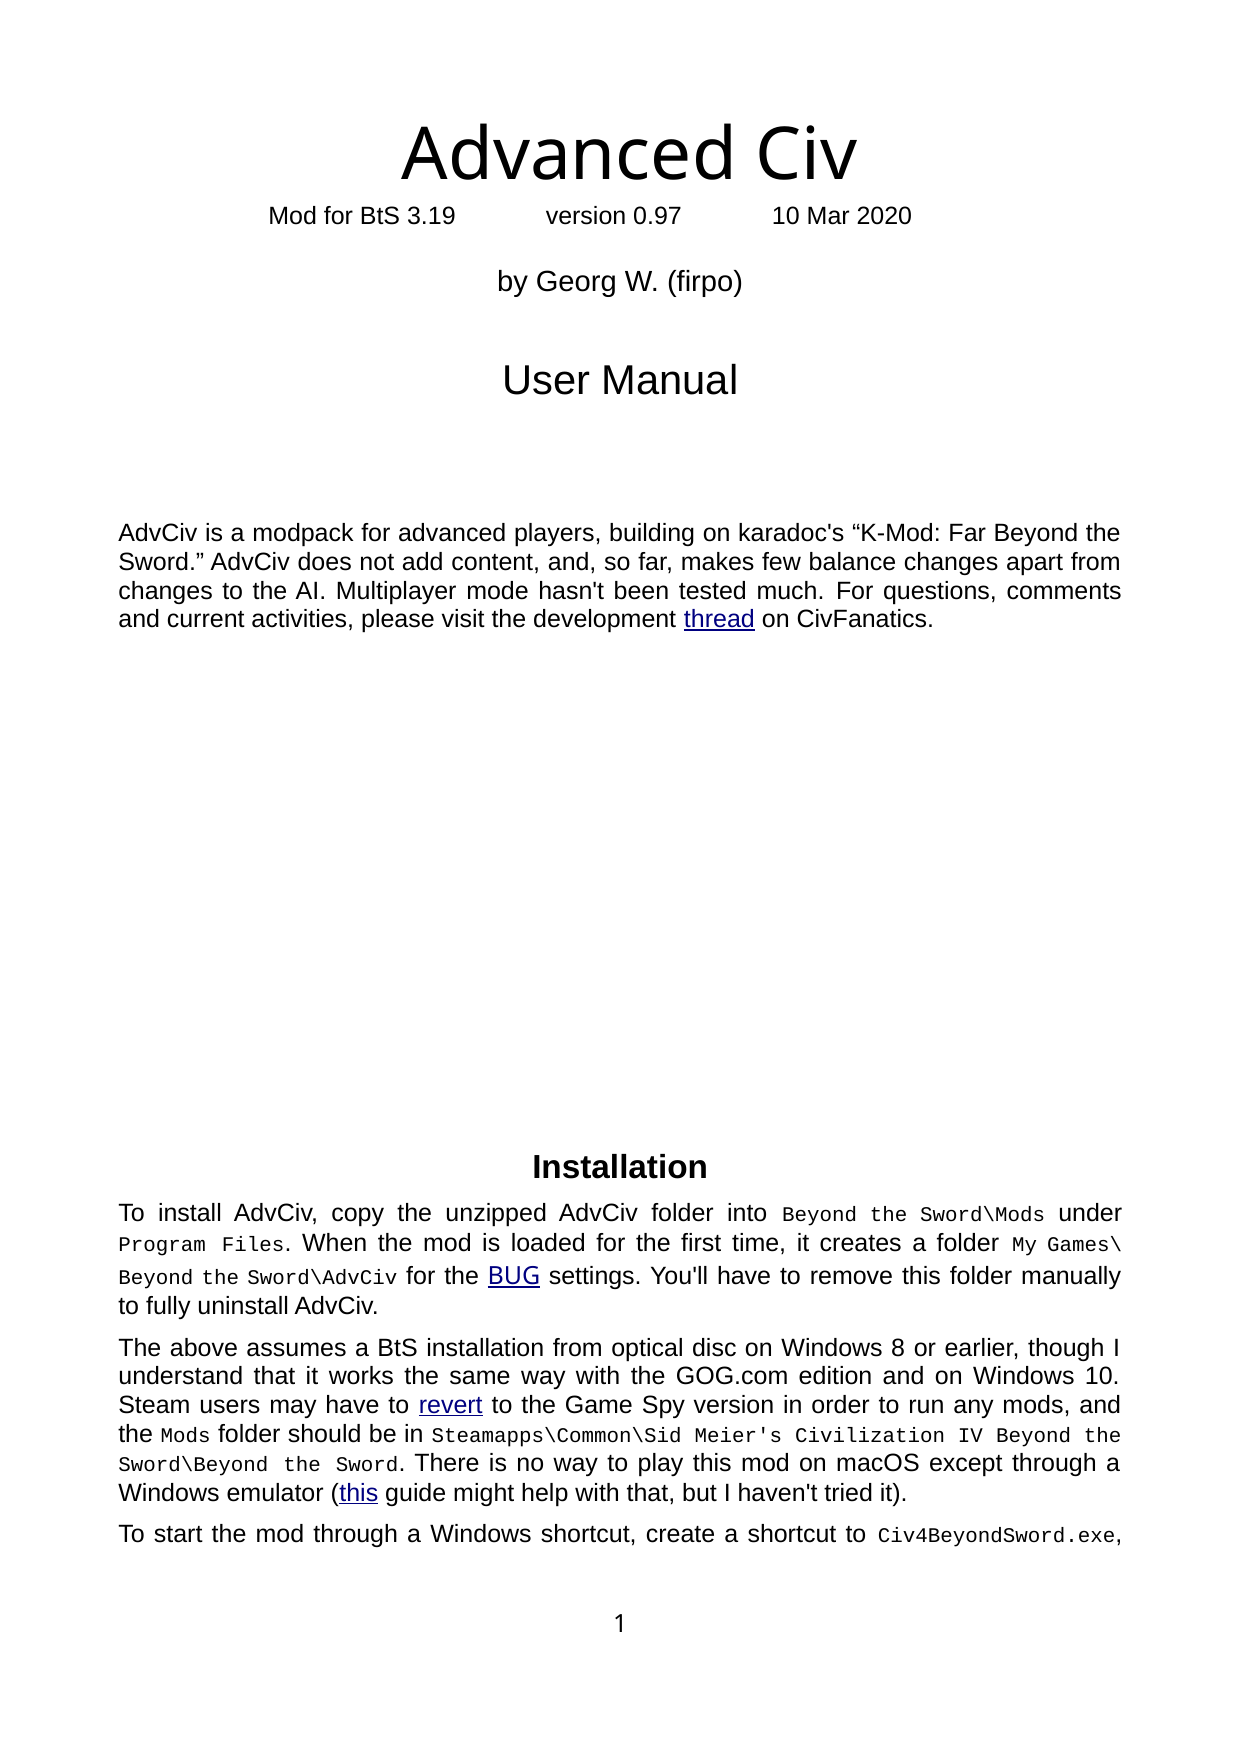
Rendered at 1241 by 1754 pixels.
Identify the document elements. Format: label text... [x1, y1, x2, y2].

subtitle Installation [118, 1147, 1122, 1185]
text AdvCiv is a modpack for advanced players, building on karadoc's “K-Mod: Far Beyond the Sword.” AdvCiv does not add content, and, so far, makes few balance changes apart from changes to the AI. Multiplayer mode hasn't been tested much. For questions, comments and current activities, please visit the development thread on CivFanatics. [118, 518, 1122, 633]
text Mod for BtS 3.19 version 0.97 10 Mar 2020 [118, 201, 1122, 229]
text by Georg W. (firpo) [118, 264, 1122, 298]
text To start the mod through a Windows shortcut, create a shortcut to Civ4BeyondSword.exe, [118, 1519, 1122, 1549]
text User Manual [118, 355, 1122, 403]
text To install AdvCiv, copy the unzipped AdvCiv folder into Beyond the Sword\Mods under Program Files. When the mod is loaded for the first time, it creates a folder My Games\Beyond the Sword\AdvCiv for the BUG settings. You'll have to remove this folder manually to fully uninstall AdvCiv. [118, 1198, 1122, 1320]
text Advanced Civ [118, 118, 1122, 195]
text The above assumes a BtS installation from optical disc on Windows 8 or earlier, though I understand that it works the same way with the GOG.com edition and on Windows 10. Steam users may have to revert to the Game Spy version in order to run any mods, and the Mods folder should be in Steamapps\Common\Sid Meier's Civilization IV Beyond the Sword\Beyond the Sword. There is no way to play this mod on macOS except through a Windows emulator (this guide might help with that, but I haven't tried it). [118, 1332, 1122, 1507]
